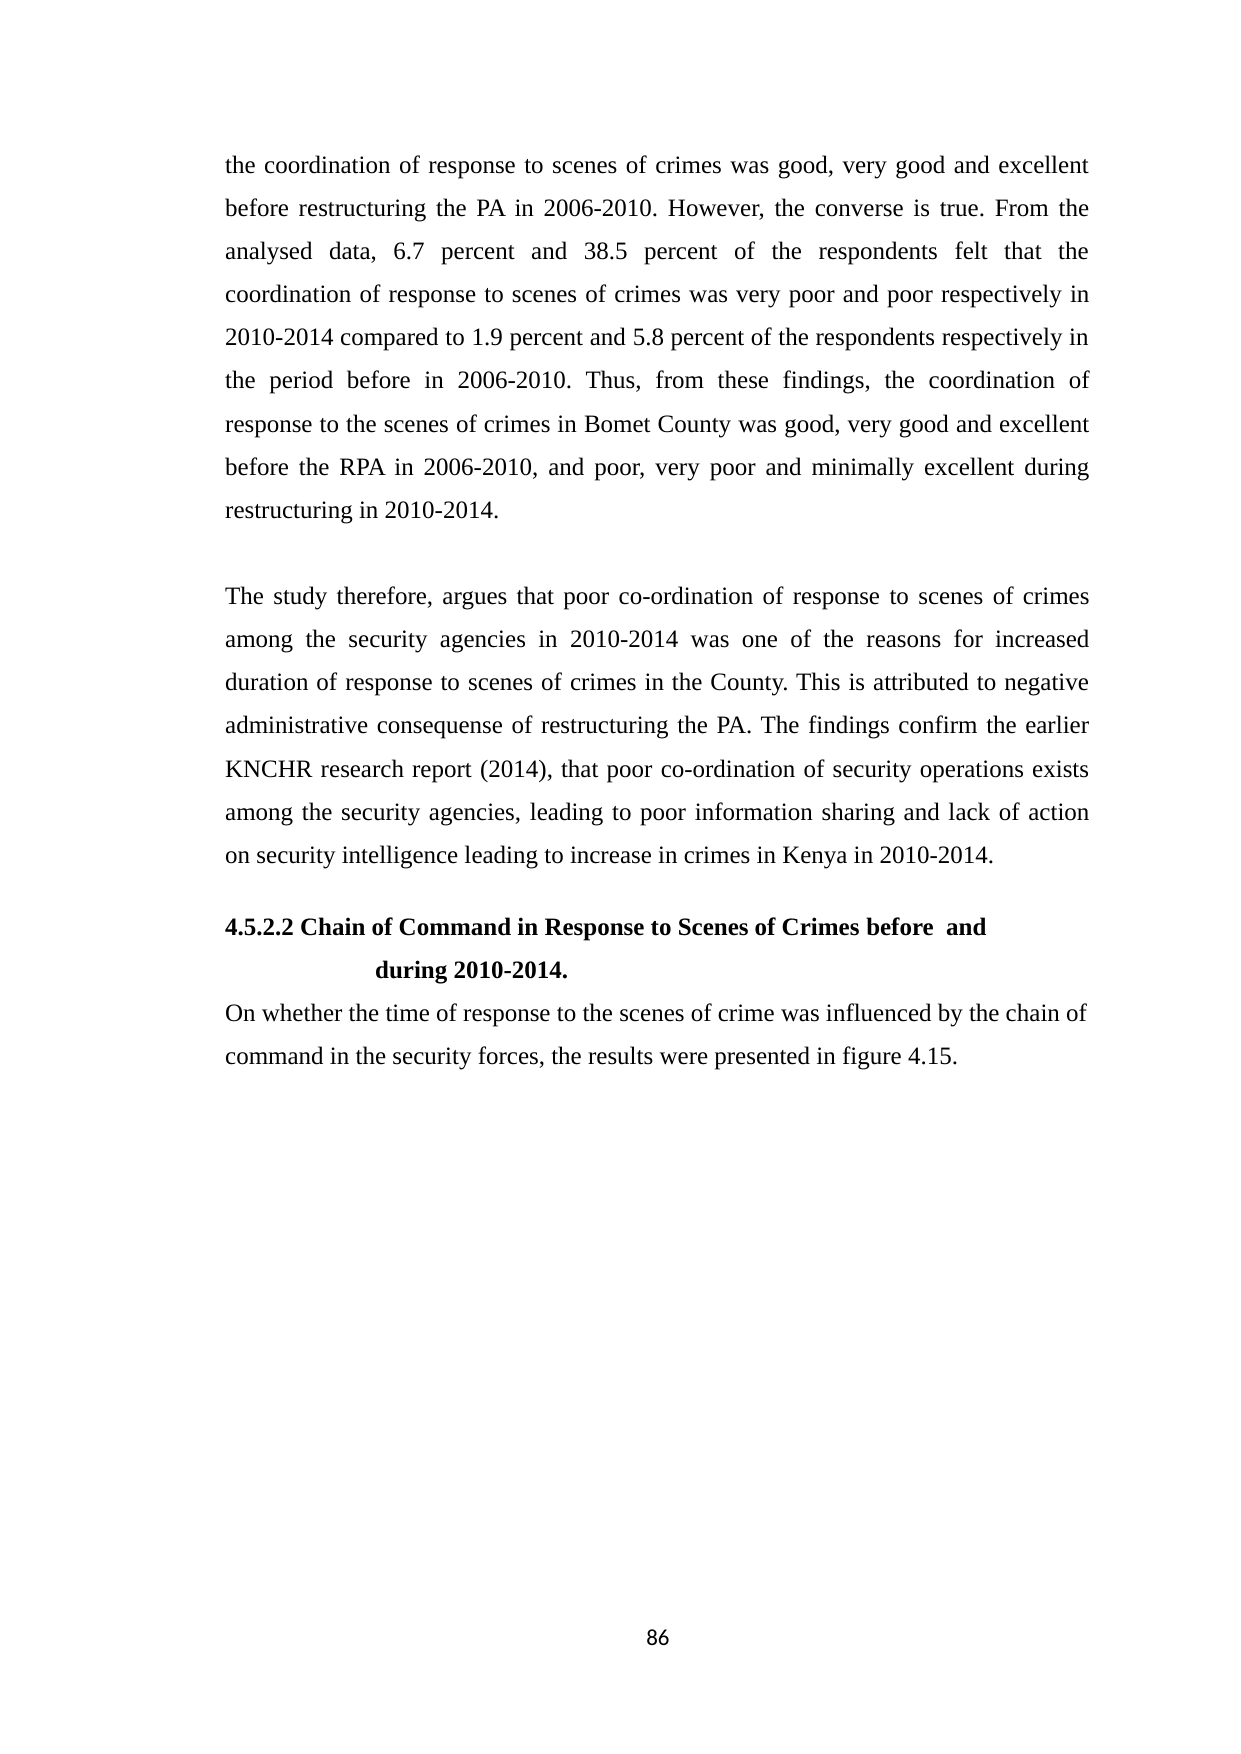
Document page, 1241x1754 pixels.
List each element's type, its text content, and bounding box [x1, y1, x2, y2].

subtitle 4.5.2.2 Chain of Command in Response to Scenes of Crimes before and during 2010-2014. [225, 912, 1090, 984]
text On whether the time of response to the scenes of crime was influenced by the chain of command in the security forces, the results were presented in figure 4.15. [225, 998, 1090, 1070]
text the coordination of response to scenes of crimes was good, very good and excellent before restructuring the PA in 2006-2010. However, the converse is true. From the analysed data, 6.7 percent and 38.5 percent of the respondents felt that the coordination of response to scenes of crimes was very poor and poor respectively in 2010-2014 compared to 1.9 percent and 5.8 percent of the respondents respectively in the period before in 2006-2010. Thus, from these findings, the coordination of response to the scenes of crimes in Bomet County was good, very good and excellent before the RPA in 2006-2010, and poor, very poor and minimally excellent during restructuring in 2010-2014. [225, 150, 1090, 524]
text The study therefore, argues that poor co-ordination of response to scenes of crimes among the security agencies in 2010-2014 was one of the reasons for increased duration of response to scenes of crimes in the County. This is attributed to negative administrative consequense of restructuring the PA. The findings confirm the earlier KNCHR research report (2014), that poor co-ordination of security operations exists among the security agencies, leading to poor information sharing and lack of action on security intelligence leading to increase in crimes in Kenya in 2010-2014. [225, 581, 1090, 869]
